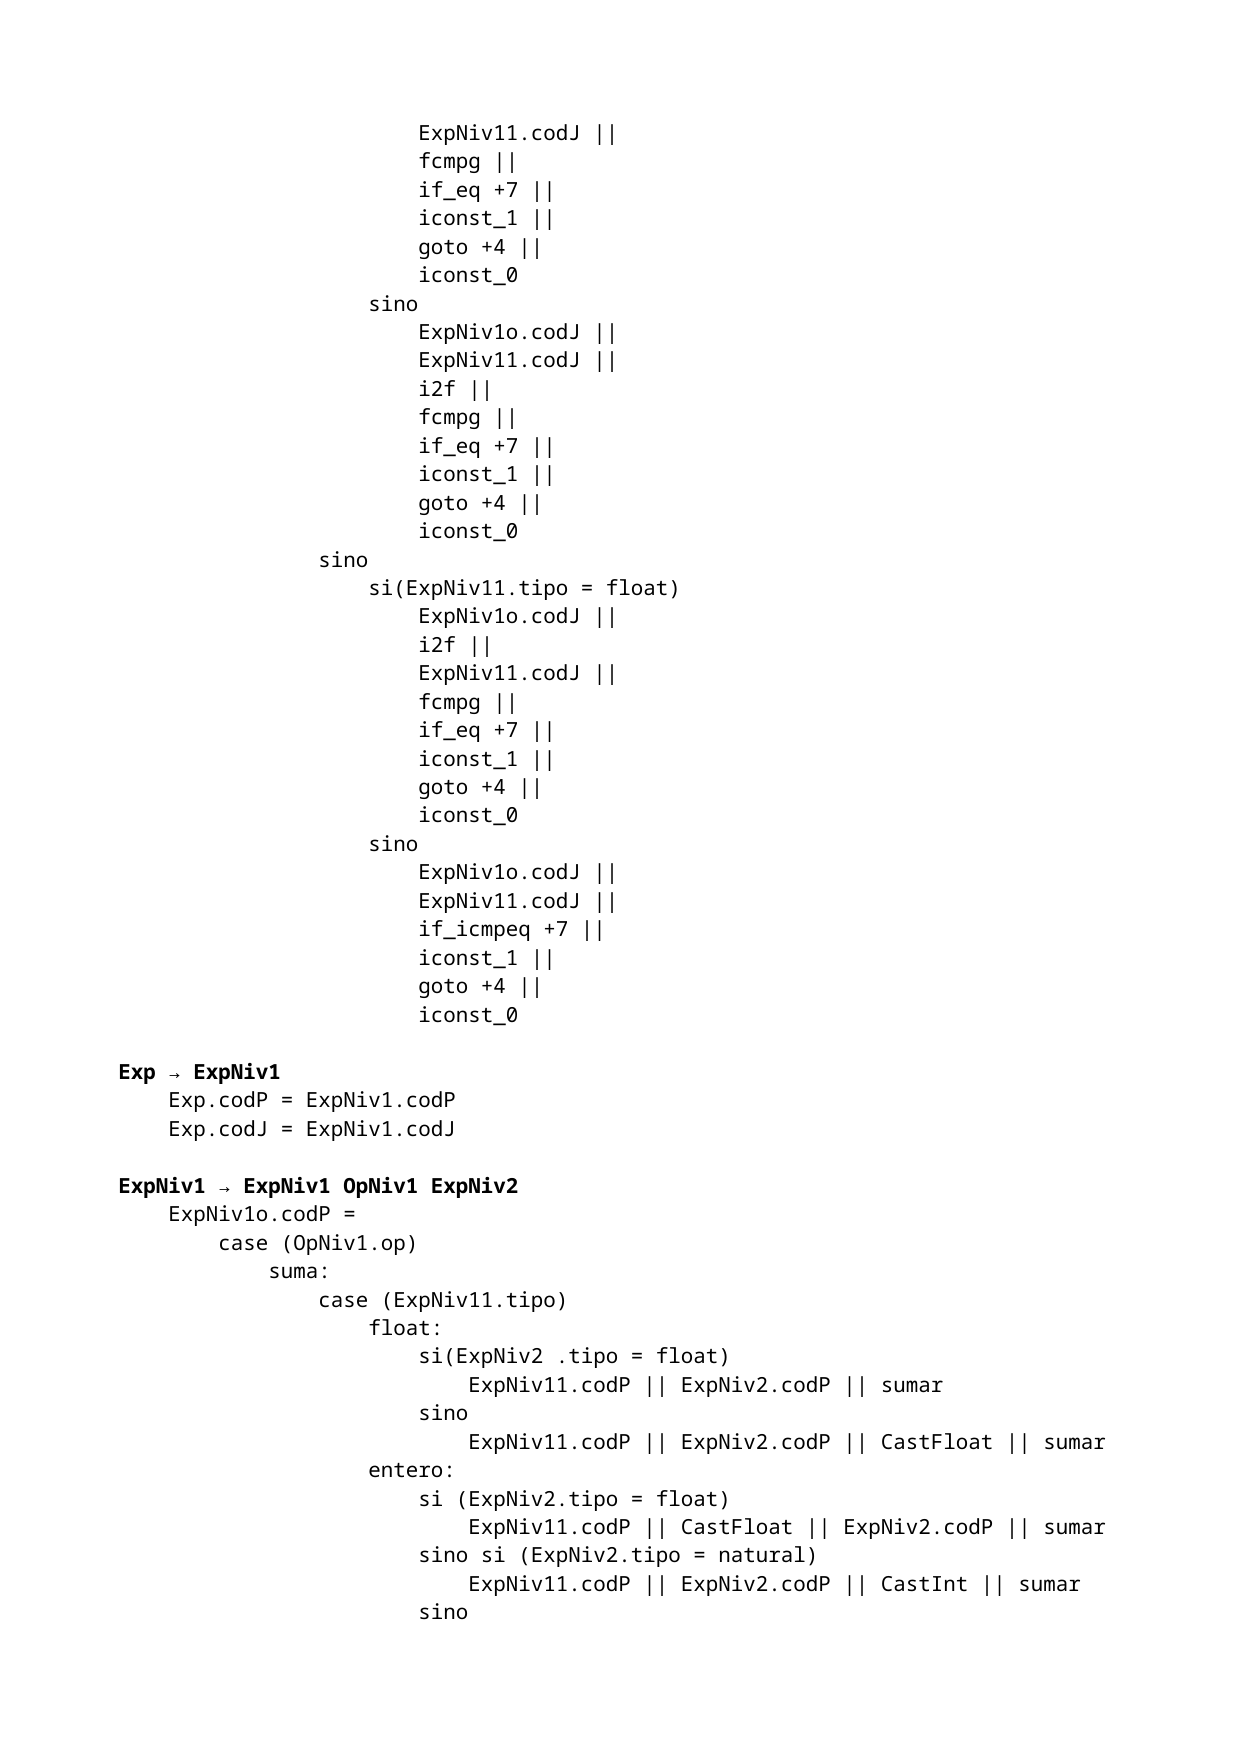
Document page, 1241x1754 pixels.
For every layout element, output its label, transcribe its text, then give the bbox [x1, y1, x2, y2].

text Exp.codJ = ExpNiv1.codJ [118, 1114, 1122, 1142]
text sino [118, 1597, 1122, 1626]
text goto +4 || [118, 232, 1122, 260]
text entero: [118, 1455, 1122, 1484]
text if_icmpeq +7 || [118, 914, 1122, 943]
text fcmpg || [118, 687, 1122, 715]
text si(ExpNiv11.tipo = float) [118, 573, 1122, 602]
text if_eq +7 || [118, 431, 1122, 459]
text case (ExpNiv11.tipo) [118, 1285, 1122, 1313]
text iconst_1 || [118, 744, 1122, 772]
text goto +4 || [118, 772, 1122, 801]
text sino [118, 1398, 1122, 1427]
text iconst_0 [118, 516, 1122, 545]
text iconst_0 [118, 801, 1122, 829]
text sino si (ExpNiv2.tipo = natural) [118, 1541, 1122, 1569]
text fcmpg || [118, 402, 1122, 431]
text suma: [118, 1256, 1122, 1285]
text ExpNiv1o.codP = [118, 1199, 1122, 1228]
text fcmpg || [118, 147, 1122, 175]
text ExpNiv11.codP || ExpNiv2.codP || sumar [118, 1370, 1122, 1398]
text float: [118, 1313, 1122, 1342]
text ExpNiv1o.codJ || [118, 317, 1122, 346]
text i2f || [118, 374, 1122, 402]
text iconst_1 || [118, 459, 1122, 488]
text iconst_0 [118, 260, 1122, 289]
text ExpNiv11.codJ || [118, 346, 1122, 374]
text sino [118, 829, 1122, 857]
text iconst_1 || [118, 943, 1122, 971]
text ExpNiv11.codP || ExpNiv2.codP || CastInt || sumar [118, 1569, 1122, 1597]
text ExpNiv11.codJ || [118, 886, 1122, 914]
text Exp → ExpNiv1 [118, 1057, 1122, 1085]
text sino [118, 289, 1122, 317]
text iconst_1 || [118, 203, 1122, 232]
text ExpNiv11.codP || CastFloat || ExpNiv2.codP || sumar [118, 1512, 1122, 1541]
text Exp.codP = ExpNiv1.codP [118, 1085, 1122, 1114]
text sino [118, 545, 1122, 573]
text si (ExpNiv2.tipo = float) [118, 1484, 1122, 1512]
text ExpNiv11.codJ || [118, 658, 1122, 687]
text i2f || [118, 630, 1122, 658]
text ExpNiv1 → ExpNiv1 OpNiv1 ExpNiv2 [118, 1171, 1122, 1199]
text ExpNiv1o.codJ || [118, 602, 1122, 630]
text ExpNiv11.codP || ExpNiv2.codP || CastFloat || sumar [118, 1427, 1122, 1455]
text si(ExpNiv2 .tipo = float) [118, 1342, 1122, 1370]
text if_eq +7 || [118, 715, 1122, 744]
text ExpNiv11.codJ || [118, 118, 1122, 147]
text ExpNiv1o.codJ || [118, 857, 1122, 886]
text if_eq +7 || [118, 175, 1122, 203]
text goto +4 || [118, 971, 1122, 1000]
text case (OpNiv1.op) [118, 1228, 1122, 1256]
text iconst_0 [118, 1000, 1122, 1028]
text goto +4 || [118, 488, 1122, 516]
